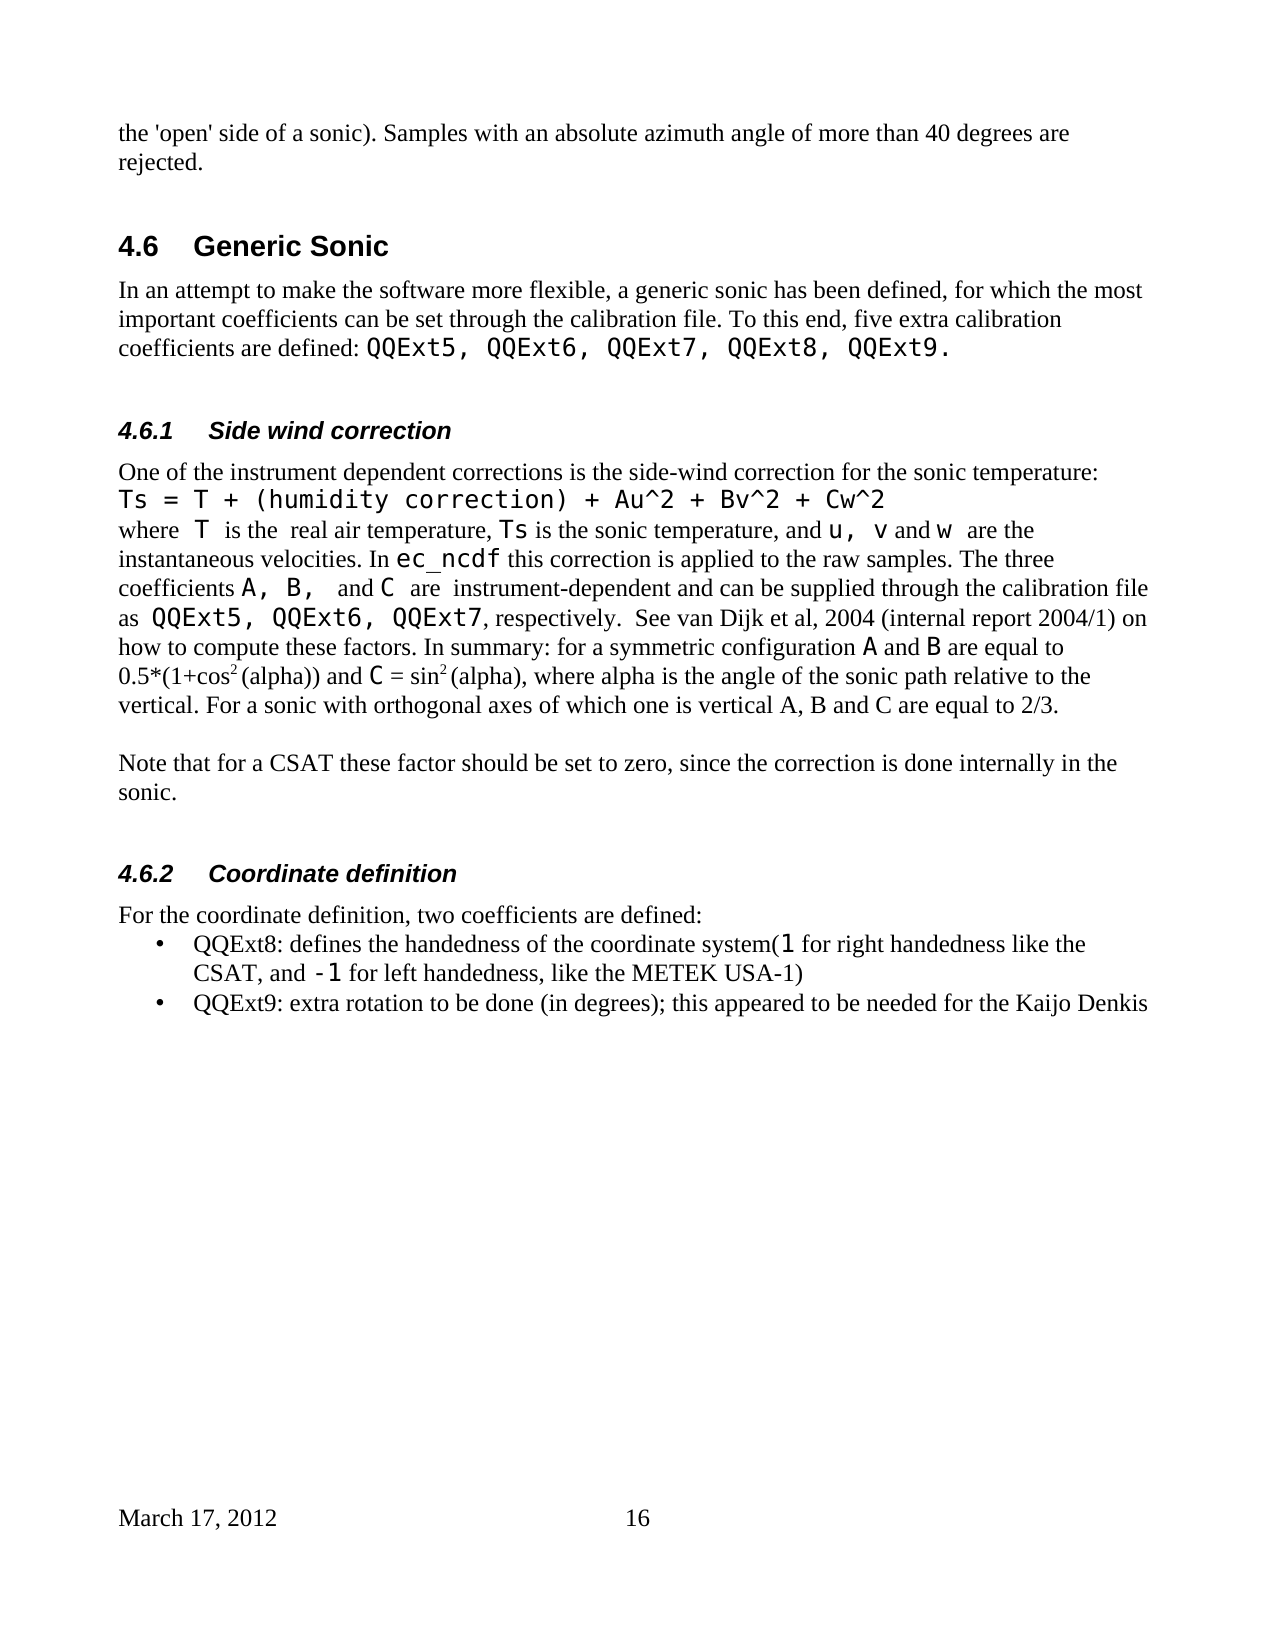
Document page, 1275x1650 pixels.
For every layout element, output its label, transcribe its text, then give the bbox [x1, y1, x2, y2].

text the 'open' side of a sonic). Samples with an absolute azimuth angle of more than 40 degrees are rejected. [118, 118, 1157, 176]
text Note that for a CSAT these factor should be set to zero, since the correction is done internally in the sonic. [118, 748, 1157, 806]
text One of the instrument dependent corrections is the side-wind correction for the sonic temperature: [118, 457, 1157, 486]
text where T is the real air temperature, Ts is the sonic temperature, and u, v and w are the instantaneous velocities. In ec_ncdf this correction is applied to the raw samples. The three coefficients A, B, and C are instrument-dependent and can be supplied through the calibration file as QQExt5, QQExt6, QQExt7, respectively. See van Dijk et al, 2004 (internal report 2004/1) on how to compute these factors. In summary: for a symmetric configuration A and B are equal to 0.5*(1+cos2 (alpha)) and C = sin2 (alpha), where alpha is the angle of the sonic path relative to the vertical. For a sonic with orthogonal axes of which one is vertical A, B and C are equal to 2/3. [118, 515, 1157, 719]
text Ts = T + (humidity correction) + Au^2 + Bv^2 + Cw^2 [118, 486, 1157, 515]
list QQExt8: defines the handedness of the coordinate system(1 for right handedness like the CSAT, and -1 for left handedness, like the METEK USA-1) [156, 929, 1157, 988]
subtitle Side wind correction [118, 416, 1157, 444]
subtitle Generic Sonic [118, 229, 1157, 263]
text In an attempt to make the software more flexible, a generic sonic has been defined, for which the most important coefficients can be set through the calibration file. To this end, five extra calibration coefficients are defined: QQExt5, QQExt6, QQExt7, QQExt8, QQExt9. [118, 275, 1157, 362]
text For the coordinate definition, two coefficients are defined: [118, 900, 1157, 929]
list QQExt9: extra rotation to be done (in degrees); this appeared to be needed for the Kaijo Denkis [156, 988, 1157, 1016]
subtitle Coordinate definition [118, 859, 1157, 888]
